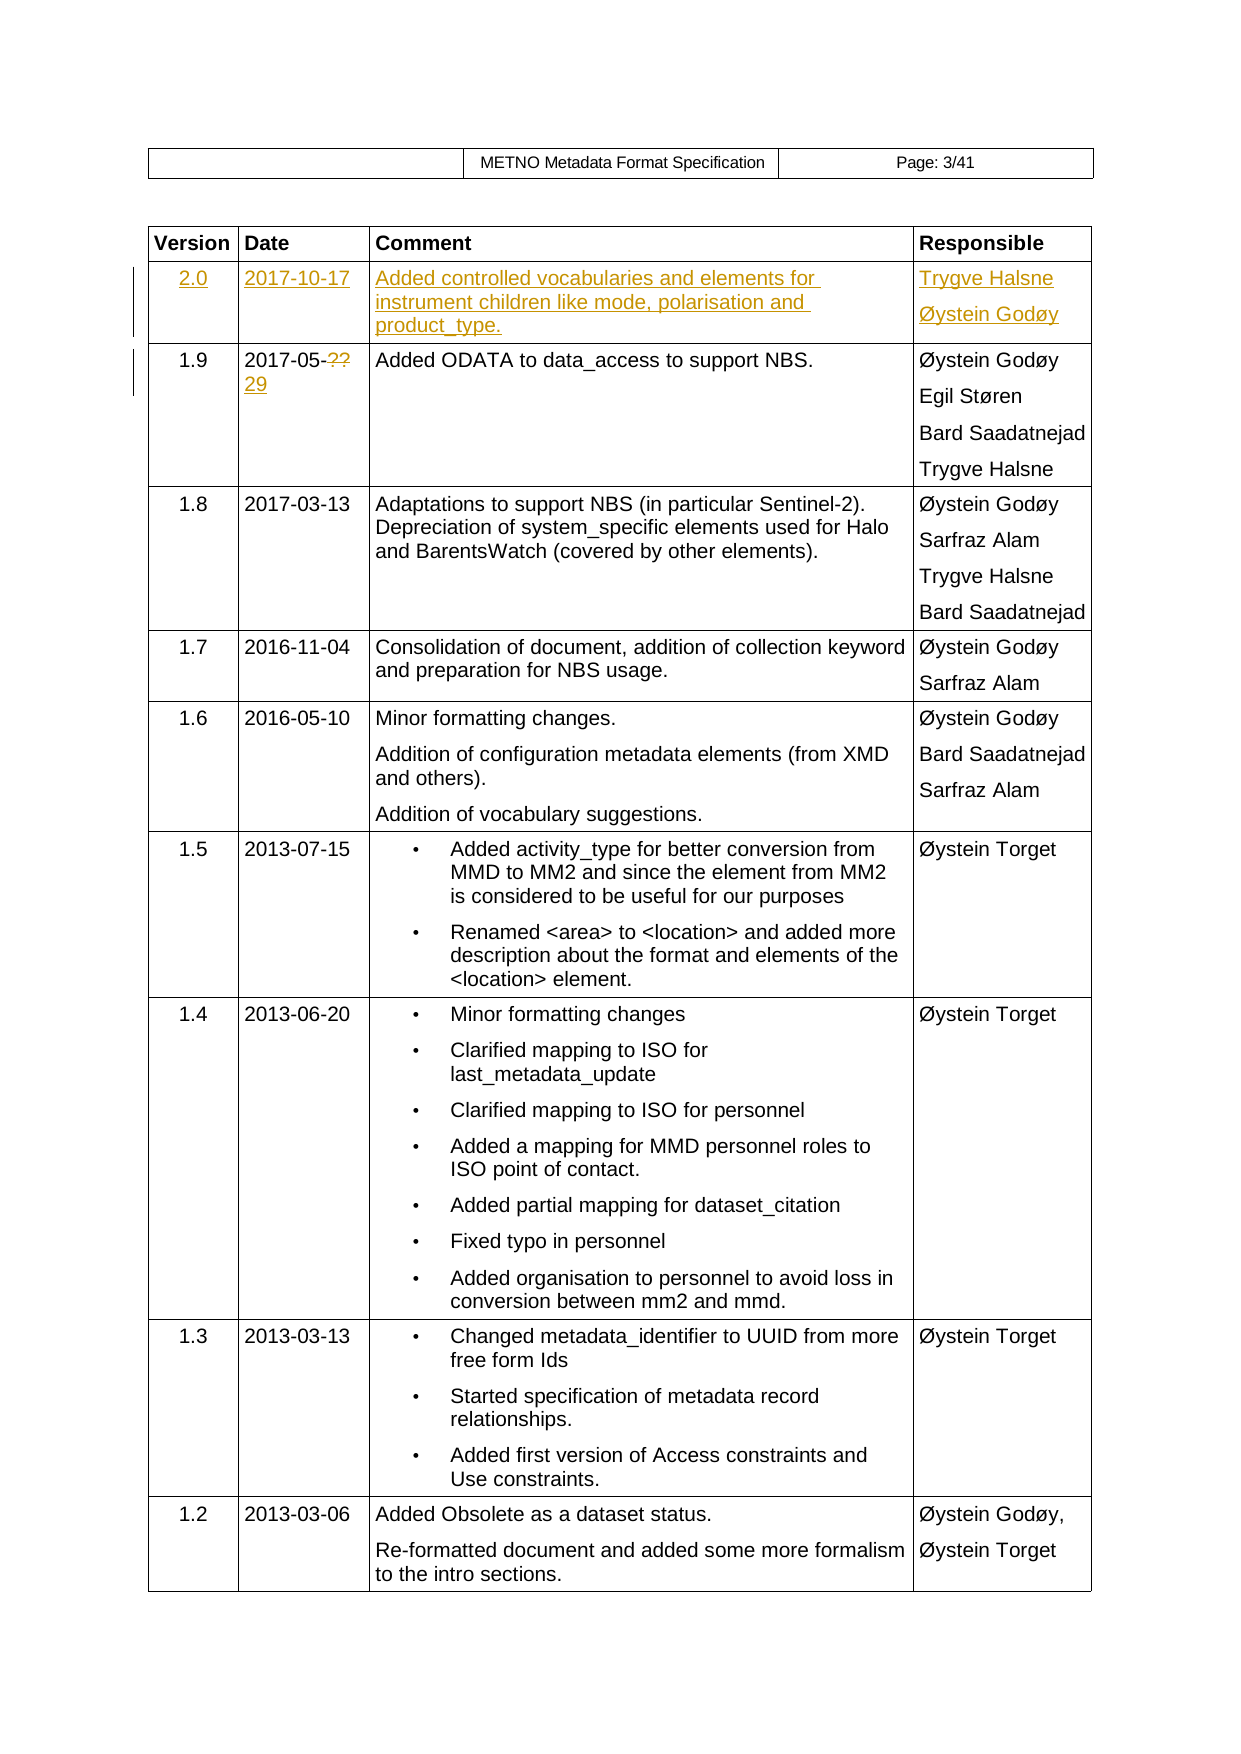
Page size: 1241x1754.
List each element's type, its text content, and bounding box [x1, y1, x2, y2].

table_cell 1.9 [149, 344, 238, 486]
table_cell Øystein Torget [914, 998, 1091, 1319]
table_cell Øystein Torget [914, 832, 1091, 997]
table_header Version [149, 227, 238, 261]
table_cell Trygve Halsne Øystein Godøy [914, 262, 1091, 343]
table_header Date [239, 227, 369, 261]
table_cell 2013-03-13 [239, 1320, 369, 1496]
table_cell 2.0 [149, 262, 238, 343]
table_cell Consolidation of document, addition of collection keyword and preparation for NBS usage. [370, 631, 913, 701]
table_cell Adaptations to support NBS (in particular Sentinel-2). Depreciation of system_specific elements used for Halo and BarentsWatch (covered by other elements). [370, 487, 913, 630]
table_cell 1.4 [149, 998, 238, 1319]
table_cell 1.8 [149, 487, 238, 630]
table_cell Øystein Godøy Sarfraz Alam Trygve Halsne Bard Saadatnejad [914, 487, 1091, 630]
table_cell 2013-07-15 [239, 832, 369, 997]
table_cell 2017-10-17 [239, 262, 369, 343]
table_cell Øystein Godøy Bard Saadatnejad Sarfraz Alam [914, 702, 1091, 831]
table_cell 1.3 [149, 1320, 238, 1496]
table_cell 2013-06-20 [239, 998, 369, 1319]
table_cell Added activity_type for better conversion from MMD to MM2 and since the element from MM2 is considered to be useful for our purposes Renamed <area> to <location> and added more description about the format and elements of the <location> element. [370, 832, 913, 997]
table_cell 2016-11-04 [239, 631, 369, 701]
table_header Responsible [914, 227, 1091, 261]
table_cell 1.7 [149, 631, 238, 701]
table_cell 2017-05-29 [239, 344, 369, 486]
table_cell Øystein Torget [914, 1320, 1091, 1496]
table_cell 2017-03-13 [239, 487, 369, 630]
table_cell Øystein Godøy Sarfraz Alam [914, 631, 1091, 701]
table_cell 2016-05-10 [239, 702, 369, 831]
table_header Comment [370, 227, 913, 261]
table_cell Minor formatting changes Clarified mapping to ISO for last_metadata_update Clarified mapping to ISO for personnel Added a mapping for MMD personnel roles to ISO point of contact. Added partial mapping for dataset_citation Fixed typo in personnel Added organisation to personnel to avoid loss in conversion between mm2 and mmd. [370, 998, 913, 1319]
table_cell 1.2 [149, 1497, 238, 1591]
table_cell Øystein Godøy Egil Støren Bard Saadatnejad Trygve Halsne [914, 344, 1091, 486]
table_cell Øystein Godøy, Øystein Torget [914, 1497, 1091, 1591]
table_cell 1.5 [149, 832, 238, 997]
table_cell 1.6 [149, 702, 238, 831]
table_cell Changed metadata_identifier to UUID from more free form Ids Started specification of metadata record relationships. Added first version of Access constraints and Use constraints. [370, 1320, 913, 1496]
table_cell Added ODATA to data_access to support NBS. [370, 344, 913, 486]
table_cell Added Obsolete as a dataset status. Re-formatted document and added some more formalism to the intro sections. [370, 1497, 913, 1591]
table_cell Added controlled vocabularies and elements for instrument children like mode, polarisation and product_type. [370, 262, 913, 343]
table_cell Minor formatting changes. Addition of configuration metadata elements (from XMD and others). Addition of vocabulary suggestions. [370, 702, 913, 831]
table_cell 2013-03-06 [239, 1497, 369, 1591]
